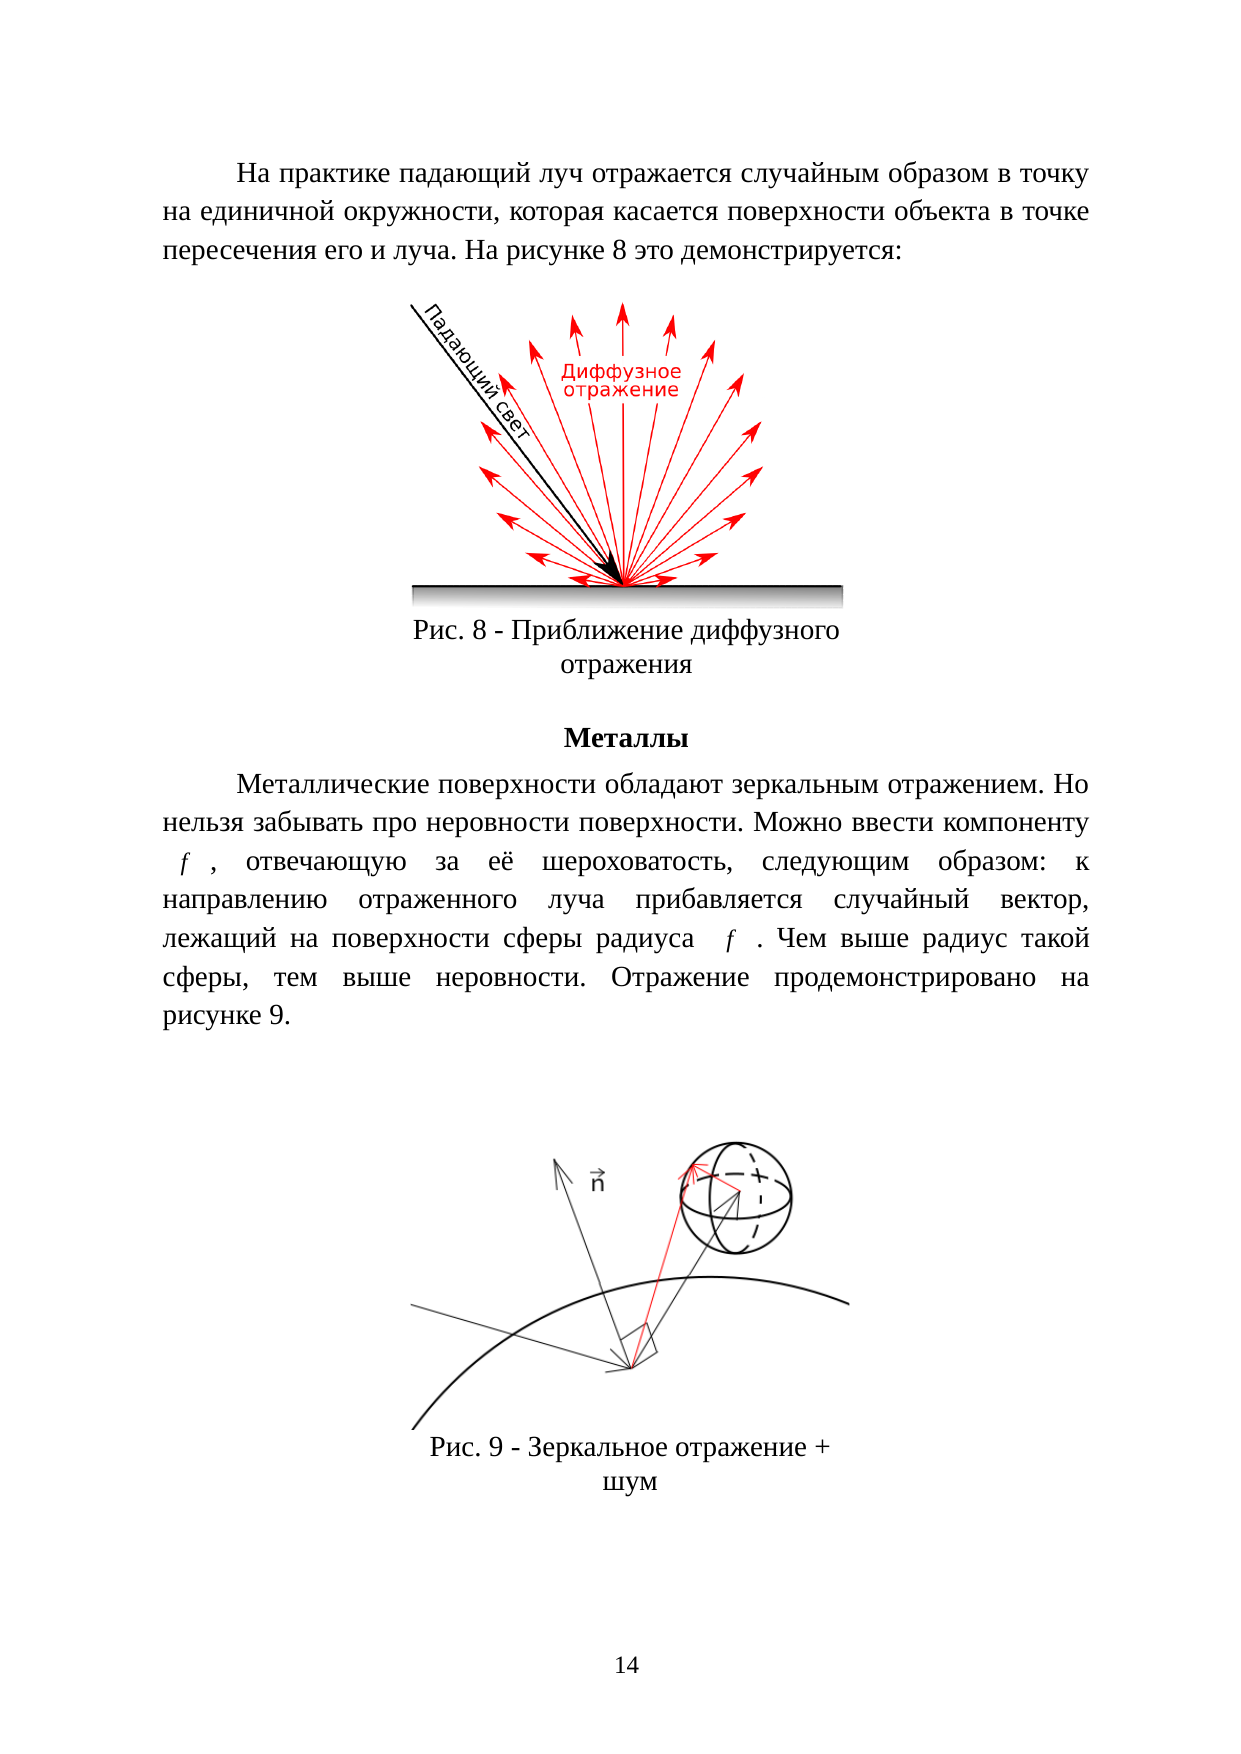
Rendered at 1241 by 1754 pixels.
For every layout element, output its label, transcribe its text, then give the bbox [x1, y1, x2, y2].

text Рис. 9 - Зеркальное отражение + шум [411, 1430, 849, 1497]
subtitle Металлы [162, 720, 1090, 753]
text На практике падающий луч отражается случайным образом в точку на единичной окружности, которая касается поверхности объекта в точке пересечения его и луча. На рисунке 8 это демонстрируется: [162, 155, 1090, 265]
text Металлические поверхности обладают зеркальным отражением. Но нельзя забывать про неровности поверхности. Можно ввести компоненту , отвечающую за её шероховатость, следующим образом: к направлению отраженного луча прибавляется случайный вектор, лежащий на поверхности сферы радиуса . Чем выше радиус такой сферы, тем выше неровности. Отражение продемонстрировано на рисунке 9. [162, 766, 1090, 1031]
picture [399, 297, 854, 613]
text Рис. 8 - Приближение диффузного отражения [399, 613, 853, 679]
picture [410, 1099, 850, 1430]
